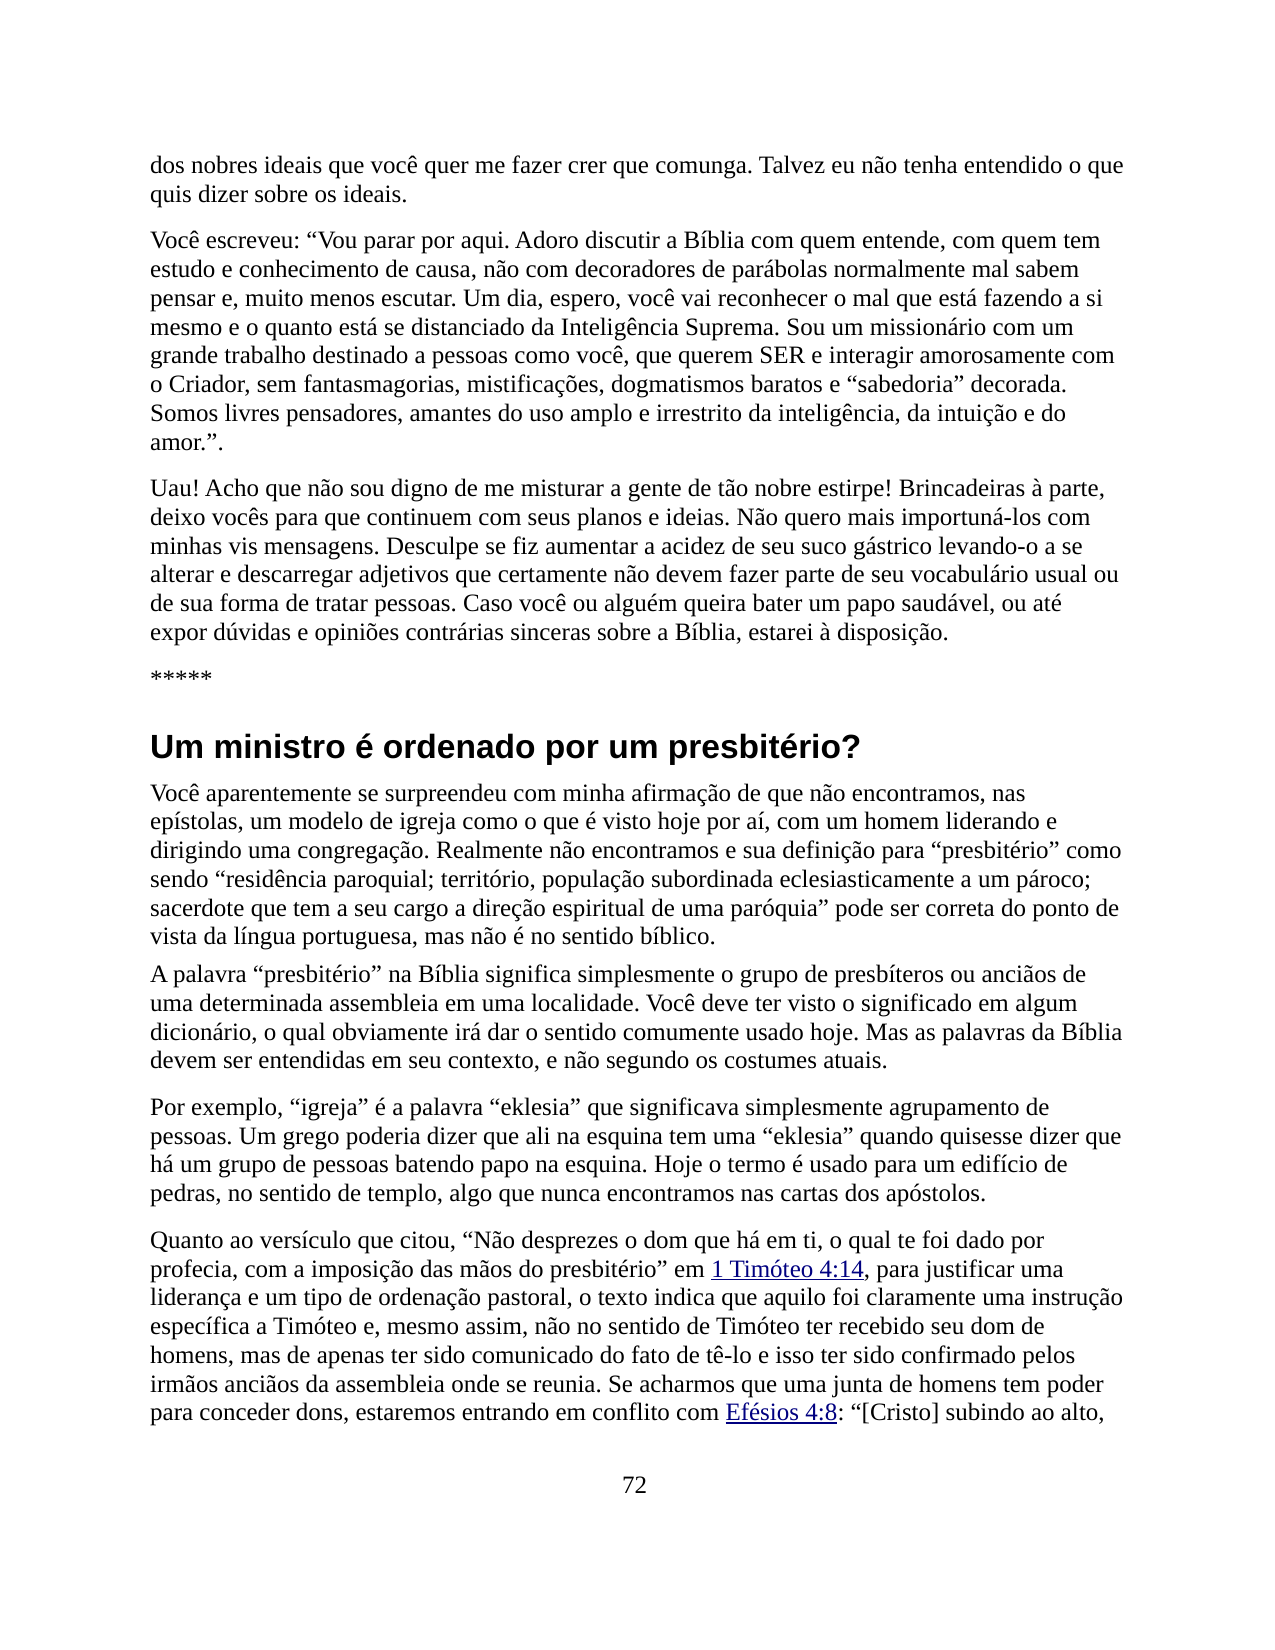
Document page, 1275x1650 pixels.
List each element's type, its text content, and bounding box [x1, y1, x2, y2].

text ***** [150, 664, 1125, 692]
text A palavra “presbitério” na Bíblia significa simplesmente o grupo de presbíteros ou anciãos de uma determinada assembleia em uma localidade. Você deve ter visto o significado em algum dicionário, o qual obviamente irá dar o sentido comumente usado hoje. Mas as palavras da Bíblia devem ser entendidas em seu contexto, e não segundo os costumes atuais. [150, 959, 1125, 1074]
text Você aparentemente se surpreendeu com minha afirmação de que não encontramos, nas epístolas, um modelo de igreja como o que é visto hoje por aí, com um homem liderando e dirigindo uma congregação. Realmente não encontramos e sua definição para “presbitério” como sendo “residência paroquial; território, população subordinada eclesiasticamente a um pároco; sacerdote que tem a seu cargo a direção espiritual de uma paróquia” pode ser correta do ponto de vista da língua portuguesa, mas não é no sentido bíblico. [150, 778, 1125, 950]
subtitle Um ministro é ordenado por um presbitério? [150, 726, 1125, 765]
text Você escreveu: “Vou parar por aqui. Adoro discutir a Bíblia com quem entende, com quem tem estudo e conhecimento de causa, não com decoradores de parábolas normalmente mal sabem pensar e, muito menos escutar. Um dia, espero, você vai reconhecer o mal que está fazendo a si mesmo e o quanto está se distanciado da Inteligência Suprema. Sou um missionário com um grande trabalho destinado a pessoas como você, que querem SER e interagir amorosamente com o Criador, sem fantasmagorias, mistificações, dogmatismos baratos e “sabedoria” decorada. Somos livres pensadores, amantes do uso amplo e irrestrito da inteligência, da intuição e do amor.”. [150, 225, 1125, 455]
text dos nobres ideais que você quer me fazer crer que comunga. Talvez eu não tenha entendido o que quis dizer sobre os ideais. [150, 150, 1125, 207]
text Quanto ao versículo que citou, “Não desprezes o dom que há em ti, o qual te foi dado por profecia, com a imposição das mãos do presbitério” em 1 Timóteo 4:14, para justificar uma liderança e um tipo de ordenação pastoral, o texto indica que aquilo foi claramente uma instrução específica a Timóteo e, mesmo assim, não no sentido de Timóteo ter recebido seu dom de homens, mas de apenas ter sido comunicado do fato de tê-lo e isso ter sido confirmado pelos irmãos anciãos da assembleia onde se reunia. Se acharmos que uma junta de homens tem poder para conceder dons, estaremos entrando em conflito com Efésios 4:8: “[Cristo] subindo ao alto, [150, 1225, 1125, 1426]
text Por exemplo, “igreja” é a palavra “eklesia” que significava simplesmente agrupamento de pessoas. Um grego poderia dizer que ali na esquina tem uma “eklesia” quando quisesse dizer que há um grupo de pessoas batendo papo na esquina. Hoje o termo é usado para um edifício de pedras, no sentido de templo, algo que nunca encontramos nas cartas dos apóstolos. [150, 1092, 1125, 1207]
text Uau! Acho que não sou digno de me misturar a gente de tão nobre estirpe! Brincadeiras à parte, deixo vocês para que continuem com seus planos e ideias. Não quero mais importuná-los com minhas vis mensagens. Desculpe se fiz aumentar a acidez de seu suco gástrico levando-o a se alterar e descarregar adjetivos que certamente não devem fazer parte de seu vocabulário usual ou de sua forma de tratar pessoas. Caso você ou alguém queira bater um papo saudável, ou até expor dúvidas e opiniões contrárias sinceras sobre a Bíblia, estarei à disposição. [150, 473, 1125, 646]
